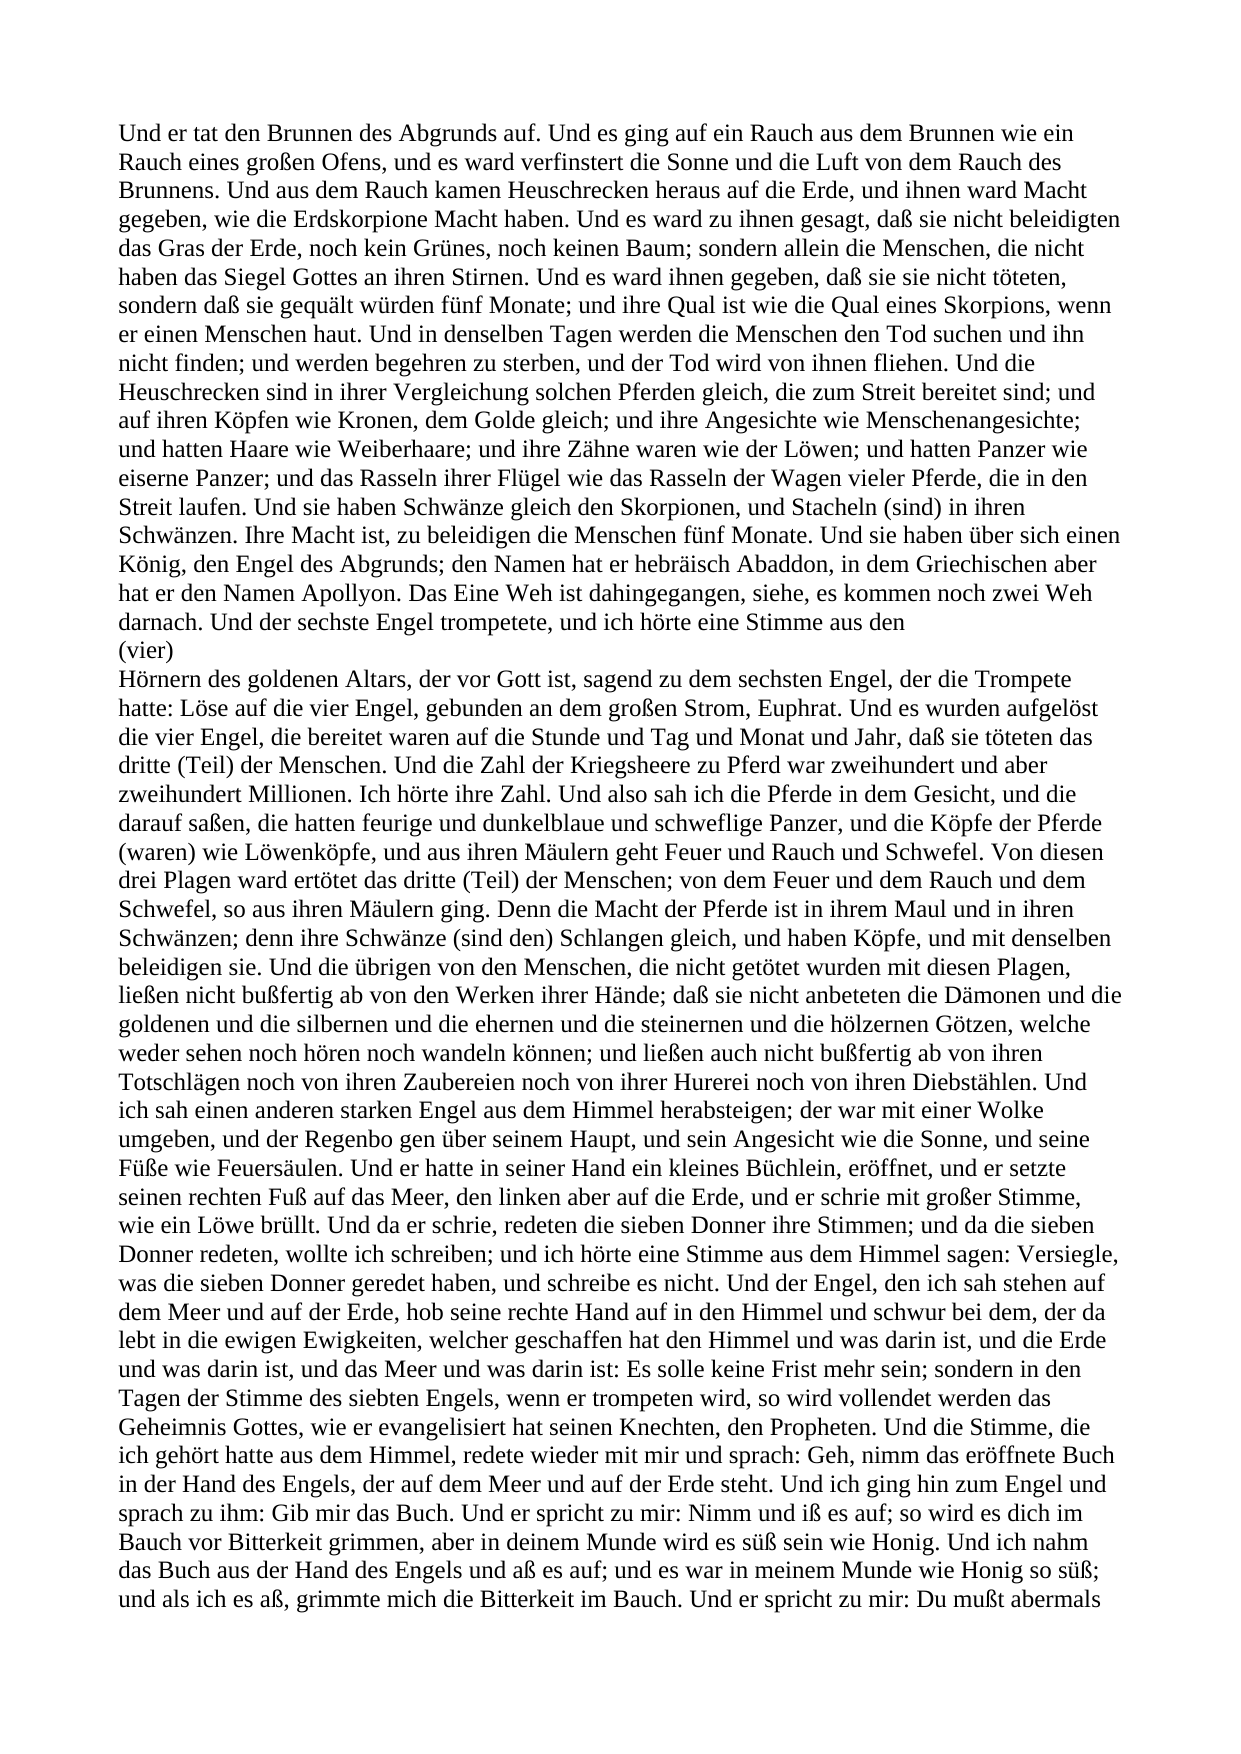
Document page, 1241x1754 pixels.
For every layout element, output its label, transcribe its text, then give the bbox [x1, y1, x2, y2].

text Hörnern des goldenen Altars, der vor Gott ist, sagend zu dem sechsten Engel, der die Trompete hatte: Löse auf die vier Engel, gebunden an dem großen Strom, Euphrat. Und es wurden aufgelöst die vier Engel, die bereitet waren auf die Stunde und Tag und Monat und Jahr, daß sie töteten das dritte (Teil) der Menschen. Und die Zahl der Kriegsheere zu Pferd war zweihundert und aber zweihundert Millionen. Ich hörte ihre Zahl. Und also sah ich die Pferde in dem Gesicht, und die darauf saßen, die hatten feurige und dunkelblaue und schweflige Panzer, und die Köpfe der Pferde (waren) wie Löwenköpfe, und aus ihren Mäulern geht Feuer und Rauch und Schwefel. Von diesen drei Plagen ward ertötet das dritte (Teil) der Menschen; von dem Feuer und dem Rauch und dem Schwefel, so aus ihren Mäulern ging. Denn die Macht der Pferde ist in ihrem Maul und in ihren Schwänzen; denn ihre Schwänze (sind den) Schlangen gleich, und haben Köpfe, und mit denselben beleidigen sie. Und die übrigen von den Menschen, die nicht getötet wurden mit diesen Plagen, ließen nicht bußfertig ab von den Werken ihrer Hände; daß sie nicht anbeteten die Dämonen und die goldenen und die silbernen und die ehernen und die steinernen und die hölzernen Götzen, welche weder sehen noch hören noch wandeln können; und ließen auch nicht bußfertig ab von ihren Totschlägen noch von ihren Zaubereien noch von ihrer Hurerei noch von ihren Diebstählen. Und ich sah einen anderen starken Engel aus dem Himmel herabsteigen; der war mit einer Wolke umgeben, und der Regenbo gen über seinem Haupt, und sein Angesicht wie die Sonne, und seine Füße wie Feuersäulen. Und er hatte in seiner Hand ein kleines Büchlein, eröffnet, und er setzte seinen rechten Fuß auf das Meer, den linken aber auf die Erde, und er schrie mit großer Stimme, wie ein Löwe brüllt. Und da er schrie, redeten die sieben Donner ihre Stimmen; und da die sieben Donner redeten, wollte ich schreiben; und ich hörte eine Stimme aus dem Himmel sagen: Versiegle, was die sieben Donner geredet haben, und schreibe es nicht. Und der Engel, den ich sah stehen auf dem Meer und auf der Erde, hob seine rechte Hand auf in den Himmel und schwur bei dem, der da lebt in die ewigen Ewigkeiten, welcher geschaffen hat den Himmel und was darin ist, und die Erde und was darin ist, und das Meer und was darin ist: Es solle keine Frist mehr sein; sondern in den Tagen der Stimme des siebten Engels, wenn er trompeten wird, so wird vollendet werden das Geheimnis Gottes, wie er evangelisiert hat seinen Knechten, den Propheten. Und die Stimme, die ich gehört hatte aus dem Himmel, redete wieder mit mir und sprach: Geh, nimm das eröffnete Buch in der Hand des Engels, der auf dem Meer und auf der Erde steht. Und ich ging hin zum Engel und sprach zu ihm: Gib mir das Buch. Und er spricht zu mir: Nimm und iß es auf; so wird es dich im Bauch vor Bitterkeit grimmen, aber in deinem Munde wird es süß sein wie Honig. Und ich nahm das Buch aus der Hand des Engels und aß es auf; und es war in meinem Munde wie Honig so süß; und als ich es aß, grimmte mich die Bitterkeit im Bauch. Und er spricht zu mir: Du mußt abermals [118, 664, 1122, 1613]
text (vier) [118, 636, 1122, 664]
text Und er tat den Brunnen des Abgrunds auf. Und es ging auf ein Rauch aus dem Brunnen wie ein Rauch eines großen Ofens, und es ward verfinstert die Sonne und die Luft von dem Rauch des Brunnens. Und aus dem Rauch kamen Heuschrecken heraus auf die Erde, und ihnen ward Macht gegeben, wie die Erdskorpione Macht haben. Und es ward zu ihnen gesagt, daß sie nicht beleidigten das Gras der Erde, noch kein Grünes, noch keinen Baum; sondern allein die Menschen, die nicht haben das Siegel Gottes an ihren Stirnen. Und es ward ihnen gegeben, daß sie sie nicht töteten, sondern daß sie gequält würden fünf Monate; und ihre Qual ist wie die Qual eines Skorpions, wenn er einen Menschen haut. Und in denselben Tagen werden die Menschen den Tod suchen und ihn nicht finden; und werden begehren zu sterben, und der Tod wird von ihnen fliehen. Und die Heuschrecken sind in ihrer Vergleichung solchen Pferden gleich, die zum Streit bereitet sind; und auf ihren Köpfen wie Kronen, dem Golde gleich; und ihre Angesichte wie Menschenangesichte; und hatten Haare wie Weiberhaare; und ihre Zähne waren wie der Löwen; und hatten Panzer wie eiserne Panzer; und das Rasseln ihrer Flügel wie das Rasseln der Wagen vieler Pferde, die in den Streit laufen. Und sie haben Schwänze gleich den Skorpionen, und Stacheln (sind) in ihren Schwänzen. Ihre Macht ist, zu beleidigen die Menschen fünf Monate. Und sie haben über sich einen König, den Engel des Abgrunds; den Namen hat er hebräisch Abaddon, in dem Griechischen aber hat er den Namen Apollyon. Das Eine Weh ist dahingegangen, siehe, es kommen noch zwei Weh darnach. Und der sechste Engel trompetete, und ich hörte eine Stimme aus den [118, 118, 1122, 636]
